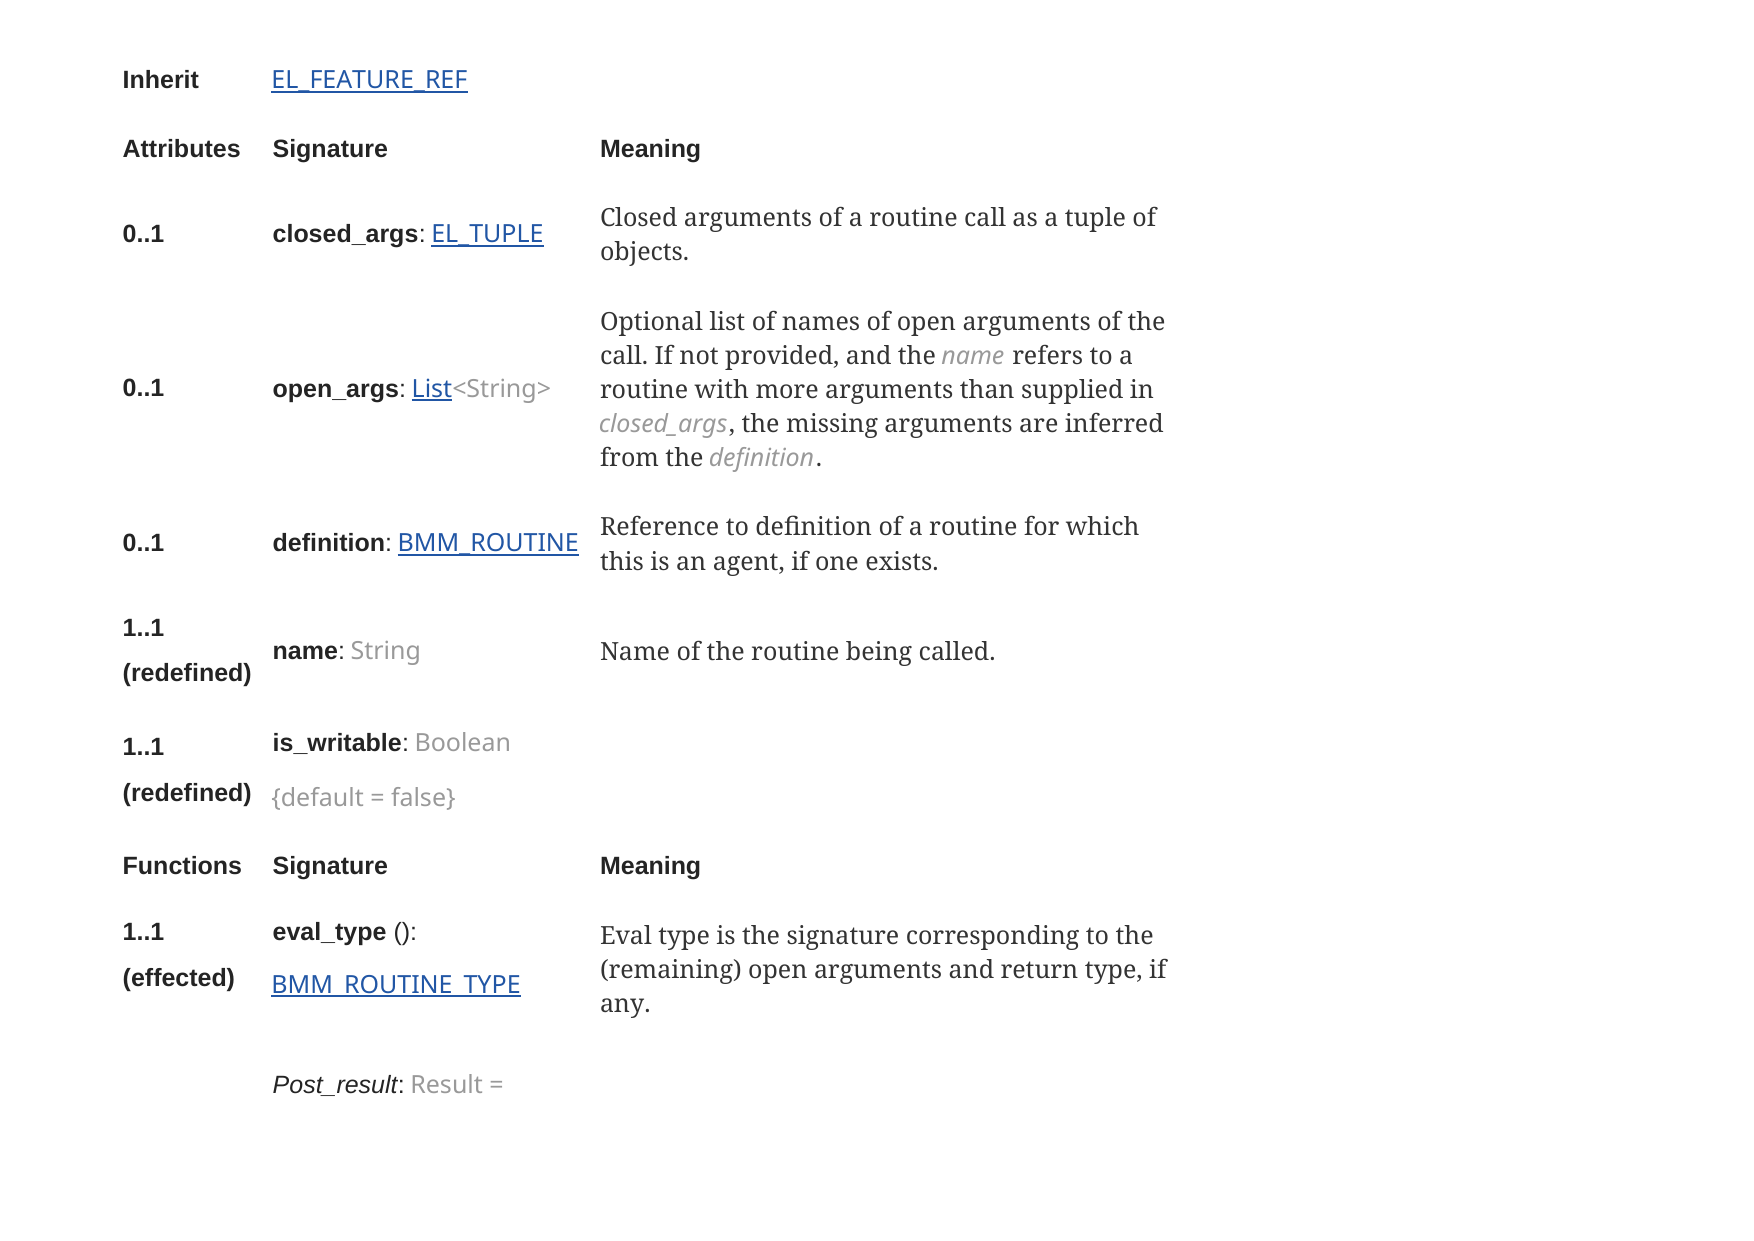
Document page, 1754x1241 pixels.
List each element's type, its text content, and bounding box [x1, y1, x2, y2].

table_cell is_writable: Boolean {default = false} [268, 722, 596, 848]
table_cell [596, 722, 1181, 848]
table_cell 1..1 (redefined) [118, 722, 268, 848]
table_cell Signature [268, 848, 596, 914]
table_cell open_args: List<String> [268, 301, 596, 506]
table_cell 1..1 (redefined) [118, 610, 268, 722]
table_cell Inherit [118, 59, 268, 131]
table_cell eval_type (): BMM_ROUTINE_TYPE Post_result: Result = definition.signature [268, 914, 596, 1104]
table_cell Eval type is the signature corresponding to the (remaining) open arguments and return type, if any. [596, 914, 1181, 1104]
table_cell 0..1 [118, 197, 268, 301]
table_cell definition: BMM_ROUTINE [268, 506, 596, 609]
table_cell 0..1 [118, 301, 268, 506]
table_cell 1..1 (effected) [118, 914, 268, 1104]
table_cell Meaning [596, 131, 1181, 197]
table_cell name: String [268, 610, 596, 722]
table_cell Name of the routine being called. [596, 610, 1181, 722]
table_cell Attributes [118, 131, 268, 197]
table_cell Optional list of names of open arguments of the call. If not provided, and the name refers to a routine with more arguments than supplied in closed_args, the missing arguments are inferred from the definition. [596, 301, 1181, 506]
table_cell Meaning [596, 848, 1181, 914]
table_cell Signature [268, 131, 596, 197]
table_cell Functions [118, 848, 268, 914]
table_cell 0..1 [118, 506, 268, 609]
table_cell Reference to definition of a routine for which this is an agent, if one exists. [596, 506, 1181, 609]
table_cell Closed arguments of a routine call as a tuple of objects. [596, 197, 1181, 301]
table_cell EL_FEATURE_REF [268, 59, 1181, 131]
table_cell closed_args: EL_TUPLE [268, 197, 596, 301]
